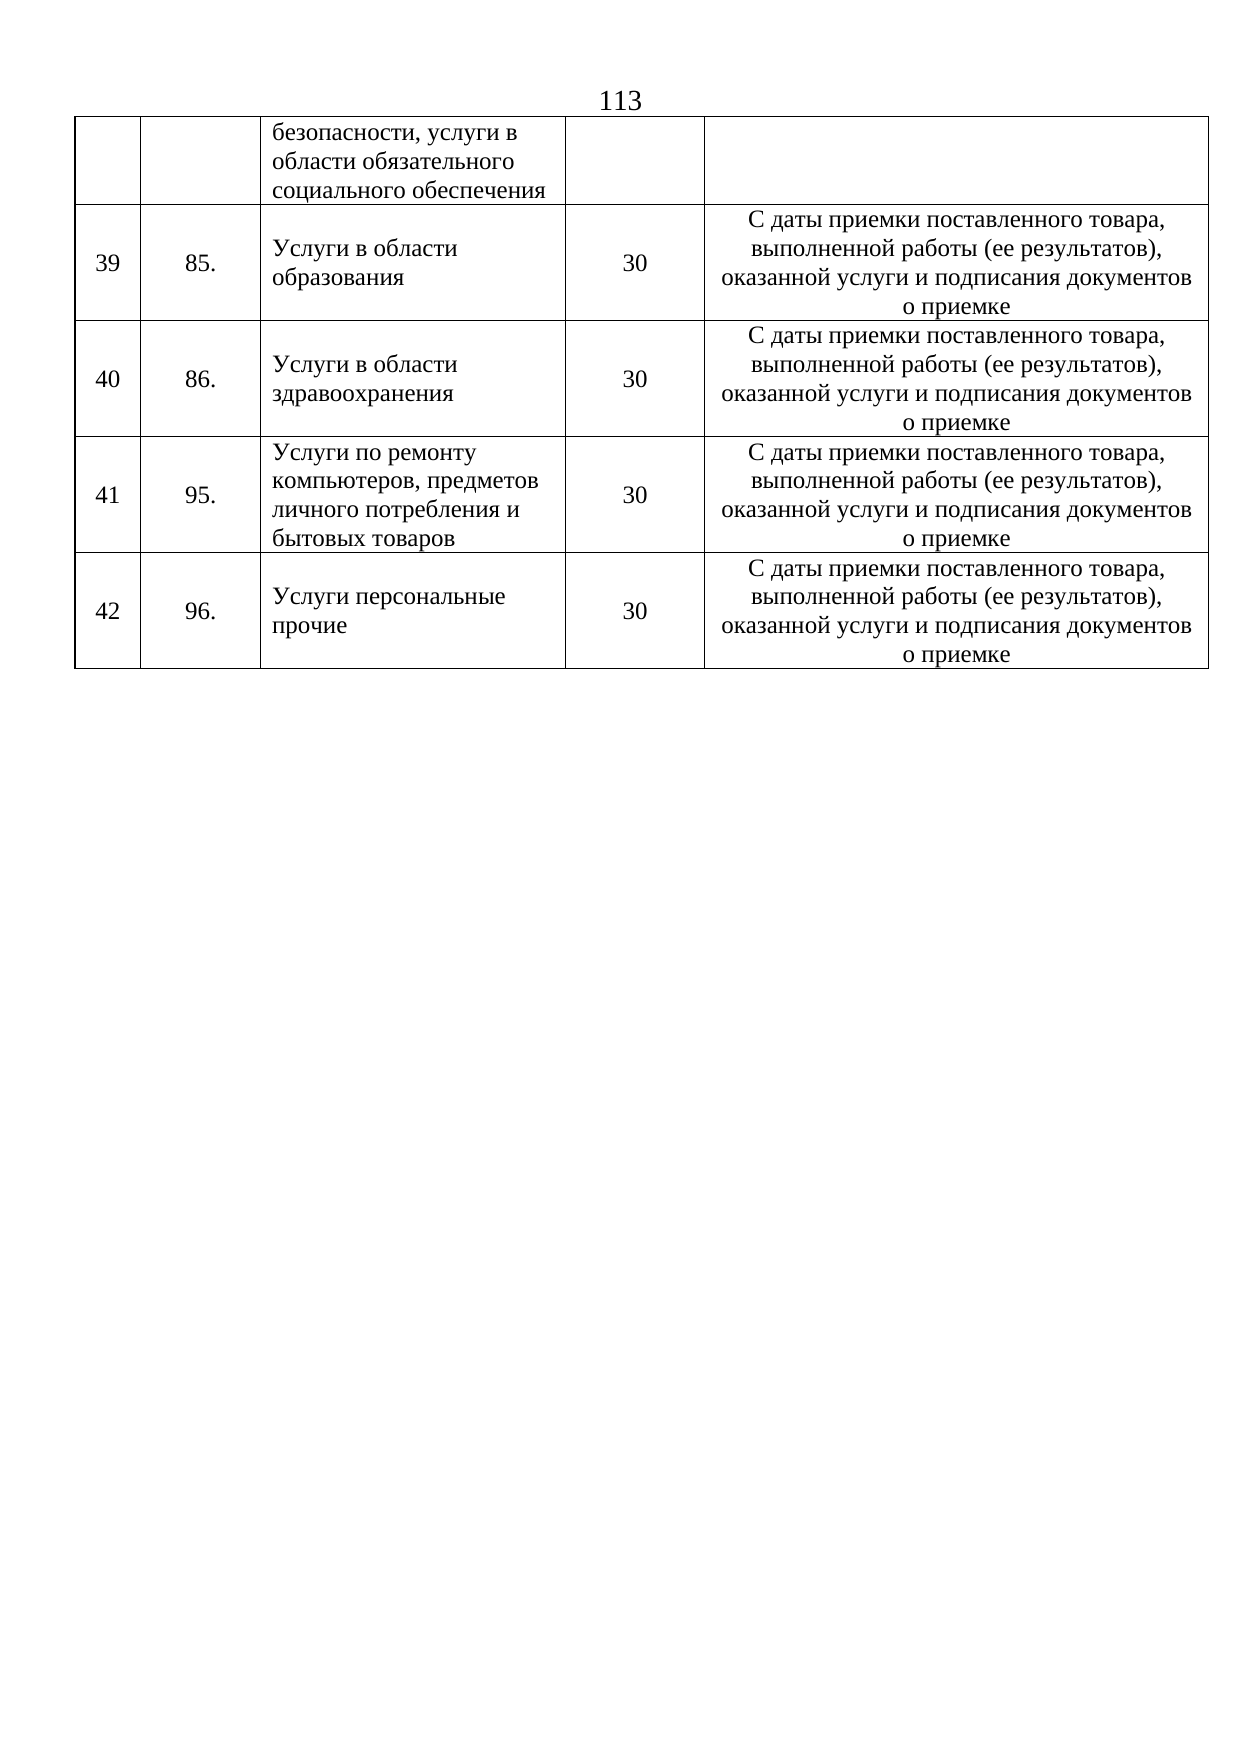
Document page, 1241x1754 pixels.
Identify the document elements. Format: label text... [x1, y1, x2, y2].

table_cell 30 [566, 553, 704, 668]
table_cell С даты приемки поставленного товара, выполненной работы (ее результатов), оказанной услуги и подписания документов о приемке [705, 205, 1208, 319]
table_cell 39 [76, 205, 140, 319]
table_cell Услуги персональные прочие [261, 553, 565, 668]
table_cell 30 [566, 205, 704, 319]
table_cell безопасности, услуги в области обязательного социального обеспечения [261, 117, 565, 203]
table_cell 30 [566, 437, 704, 552]
table_cell [705, 117, 1208, 203]
table_cell 95. [141, 437, 260, 552]
table_cell Услуги в области здравоохранения [261, 321, 565, 436]
table_cell [141, 117, 260, 203]
table_cell 41 [76, 437, 140, 552]
table_cell [566, 117, 704, 203]
table_cell Услуги по ремонту компьютеров, предметов личного потребления и бытовых товаров [261, 437, 565, 552]
table_cell 86. [141, 321, 260, 436]
table_cell 40 [76, 321, 140, 436]
table_cell 42 [76, 553, 140, 668]
table_cell 96. [141, 553, 260, 668]
table_cell С даты приемки поставленного товара, выполненной работы (ее результатов), оказанной услуги и подписания документов о приемке [705, 437, 1208, 552]
table_cell 30 [566, 321, 704, 436]
table_cell С даты приемки поставленного товара, выполненной работы (ее результатов), оказанной услуги и подписания документов о приемке [705, 553, 1208, 668]
table_cell [76, 117, 140, 203]
table_cell 85. [141, 205, 260, 319]
table_cell С даты приемки поставленного товара, выполненной работы (ее результатов), оказанной услуги и подписания документов о приемке [705, 321, 1208, 436]
table_cell Услуги в области образования [261, 205, 565, 319]
